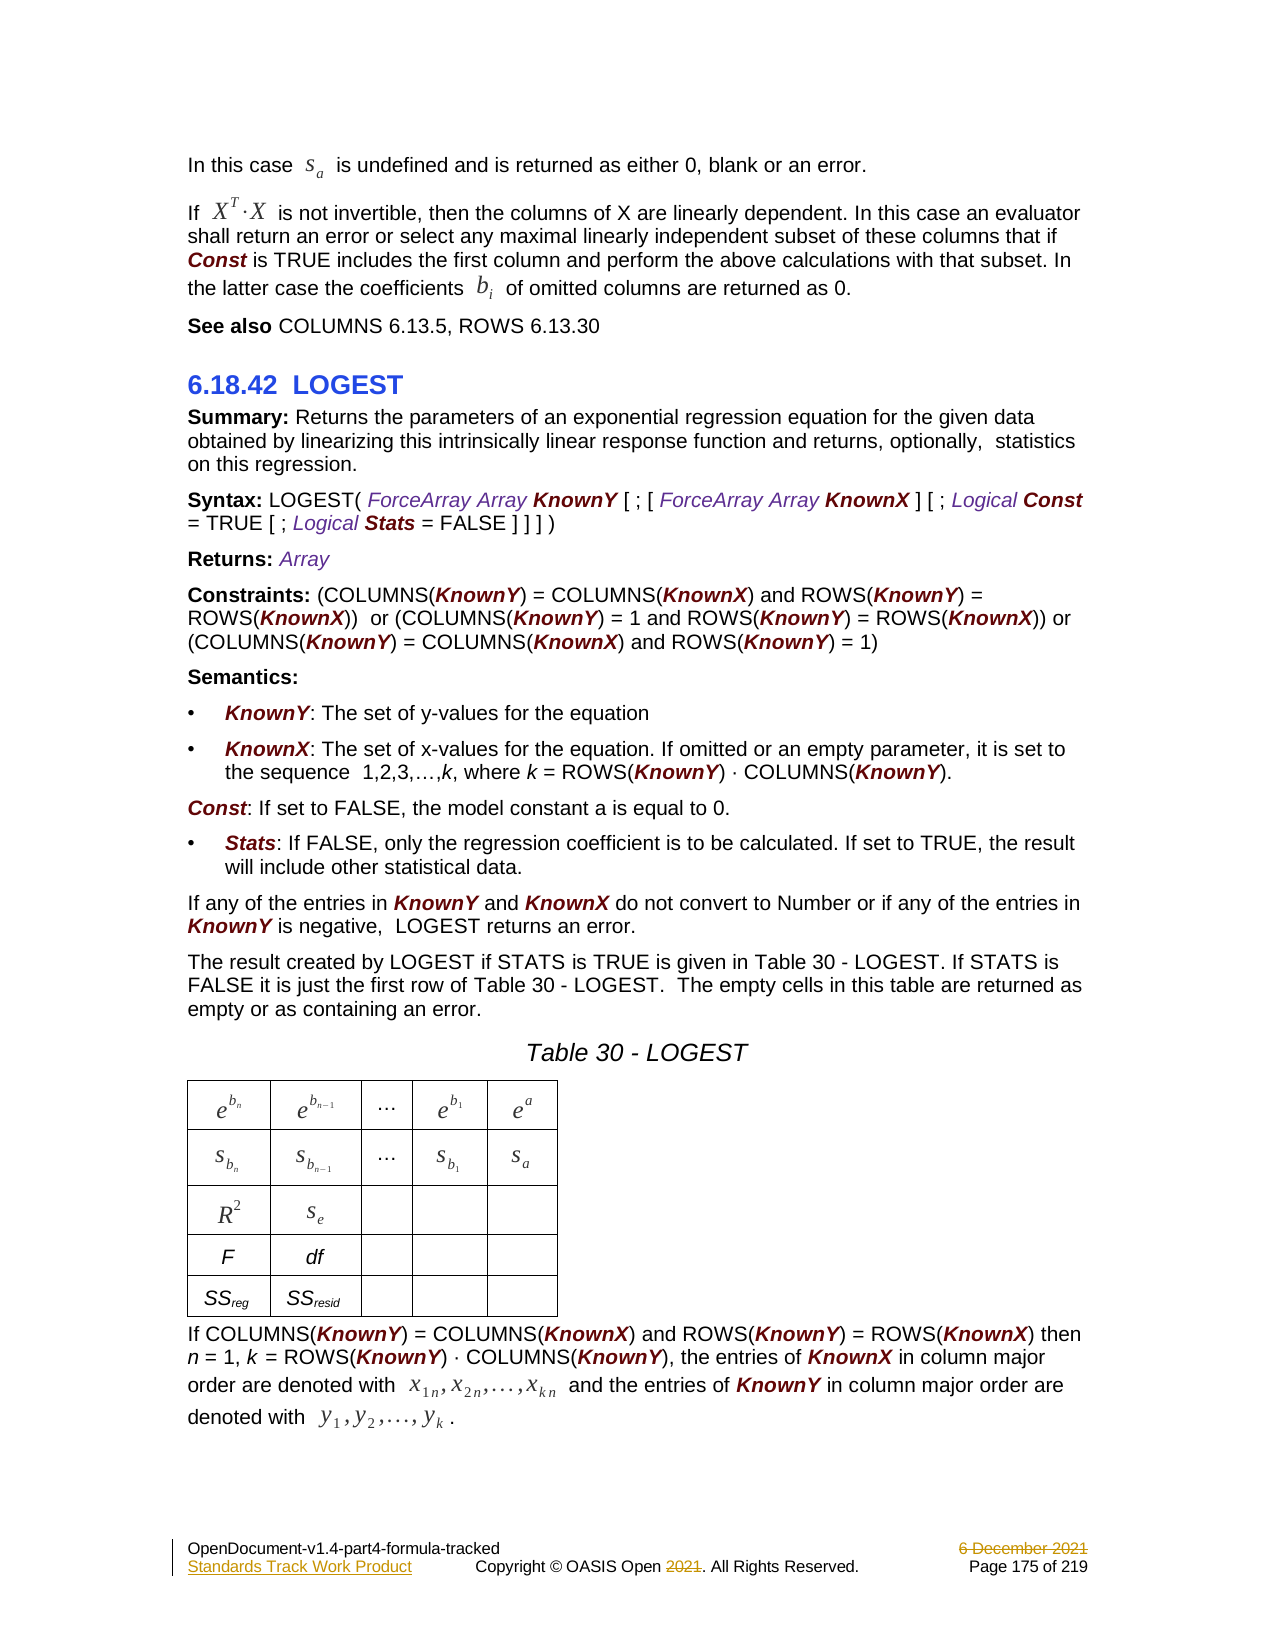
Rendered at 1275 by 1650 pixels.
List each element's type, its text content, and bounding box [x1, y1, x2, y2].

table_cell [488, 1276, 557, 1316]
table_cell df [271, 1235, 361, 1275]
text Syntax: LOGEST( ForceArray Array KnownY [ ; [ ForceArray Array KnownX ] [ ; Logical Const = TRUE [ ; Logical Stats = FALSE ] ] ] ) [187, 488, 1088, 535]
table_cell [362, 1186, 412, 1234]
text If is not invertible, then the columns of X are linearly dependent. In this case an evaluator shall return an error or select any maximal linearly independent subset of these columns that if Const is TRUE includes the first column and perform the above calculations with that subset. In the latter case the coefficients of omitted columns are returned as 0. [187, 193, 1088, 303]
text Table 30 - LOGEST [187, 1039, 1088, 1067]
table_cell … [362, 1130, 412, 1185]
text See also COLUMNS 6.13.5, ROWS 6.13.30 [187, 315, 1088, 338]
table_header … [362, 1081, 412, 1129]
text Returns: Array [187, 547, 1088, 571]
table_cell [413, 1276, 487, 1316]
table_cell [271, 1186, 361, 1234]
table_cell [413, 1235, 487, 1275]
text The result created by LOGEST if STATS is TRUE is given in Table 30 - LOGEST. If STATS is FALSE it is just the first row of Table 30 - LOGEST. The empty cells in this table are returned as empty or as containing an error. [187, 950, 1088, 1021]
table_cell SSreg [188, 1276, 270, 1316]
table_header [271, 1081, 361, 1129]
text If COLUMNS(KnownY) = COLUMNS(KnownX) and ROWS(KnownY) = ROWS(KnownX) then n = 1, k = ROWS(KnownY) ∙ COLUMNS(KnownY), the entries of KnownX in column major order are denoted with and the entries of KnownY in column major order are denoted with . [187, 1322, 1088, 1432]
text In this case is undefined and is returned as either 0, blank or an error. [187, 150, 1088, 181]
table_header [188, 1081, 270, 1129]
table_cell SSresid [271, 1276, 361, 1316]
table_cell [413, 1130, 487, 1185]
subtitle LOGEST [187, 369, 1088, 399]
table_cell [413, 1186, 487, 1234]
table_cell F [188, 1235, 270, 1275]
list KnownY: The set of y-values for the equation [187, 701, 1088, 725]
table_header [488, 1081, 557, 1129]
table_cell [362, 1235, 412, 1275]
text Const: If set to FALSE, the model constant a is equal to 0. [187, 796, 1088, 820]
text Semantics: [187, 666, 1088, 689]
text Summary: Returns the parameters of an exponential regression equation for the given data obtained by linearizing this intrinsically linear response function and returns, optionally, statistics on this regression. [187, 406, 1088, 476]
table_cell [488, 1130, 557, 1185]
table_cell [488, 1235, 557, 1275]
table_cell [188, 1130, 270, 1185]
table_cell [362, 1276, 412, 1316]
list Stats: If FALSE, only the regression coefficient is to be calculated. If set to TRUE, the result will include other statistical data. [187, 832, 1088, 879]
text If any of the entries in KnownY and KnownX do not convert to Number or if any of the entries in KnownY is negative, LOGEST returns an error. [187, 891, 1088, 938]
text Constraints: (COLUMNS(KnownY) = COLUMNS(KnownX) and ROWS(KnownY) = ROWS(KnownX)) or (COLUMNS(KnownY) = 1 and ROWS(KnownY) = ROWS(KnownX)) or (COLUMNS(KnownY) = COLUMNS(KnownX) and ROWS(KnownY) = 1) [187, 583, 1088, 654]
table_cell [188, 1186, 270, 1234]
table_header [413, 1081, 487, 1129]
list KnownX: The set of x-values for the equation. If omitted or an empty parameter, it is set to the sequence 1,2,3,…,k, where k = ROWS(KnownY) ∙ COLUMNS(KnownY). [187, 737, 1088, 784]
table_cell [488, 1186, 557, 1234]
table_cell [271, 1130, 361, 1185]
